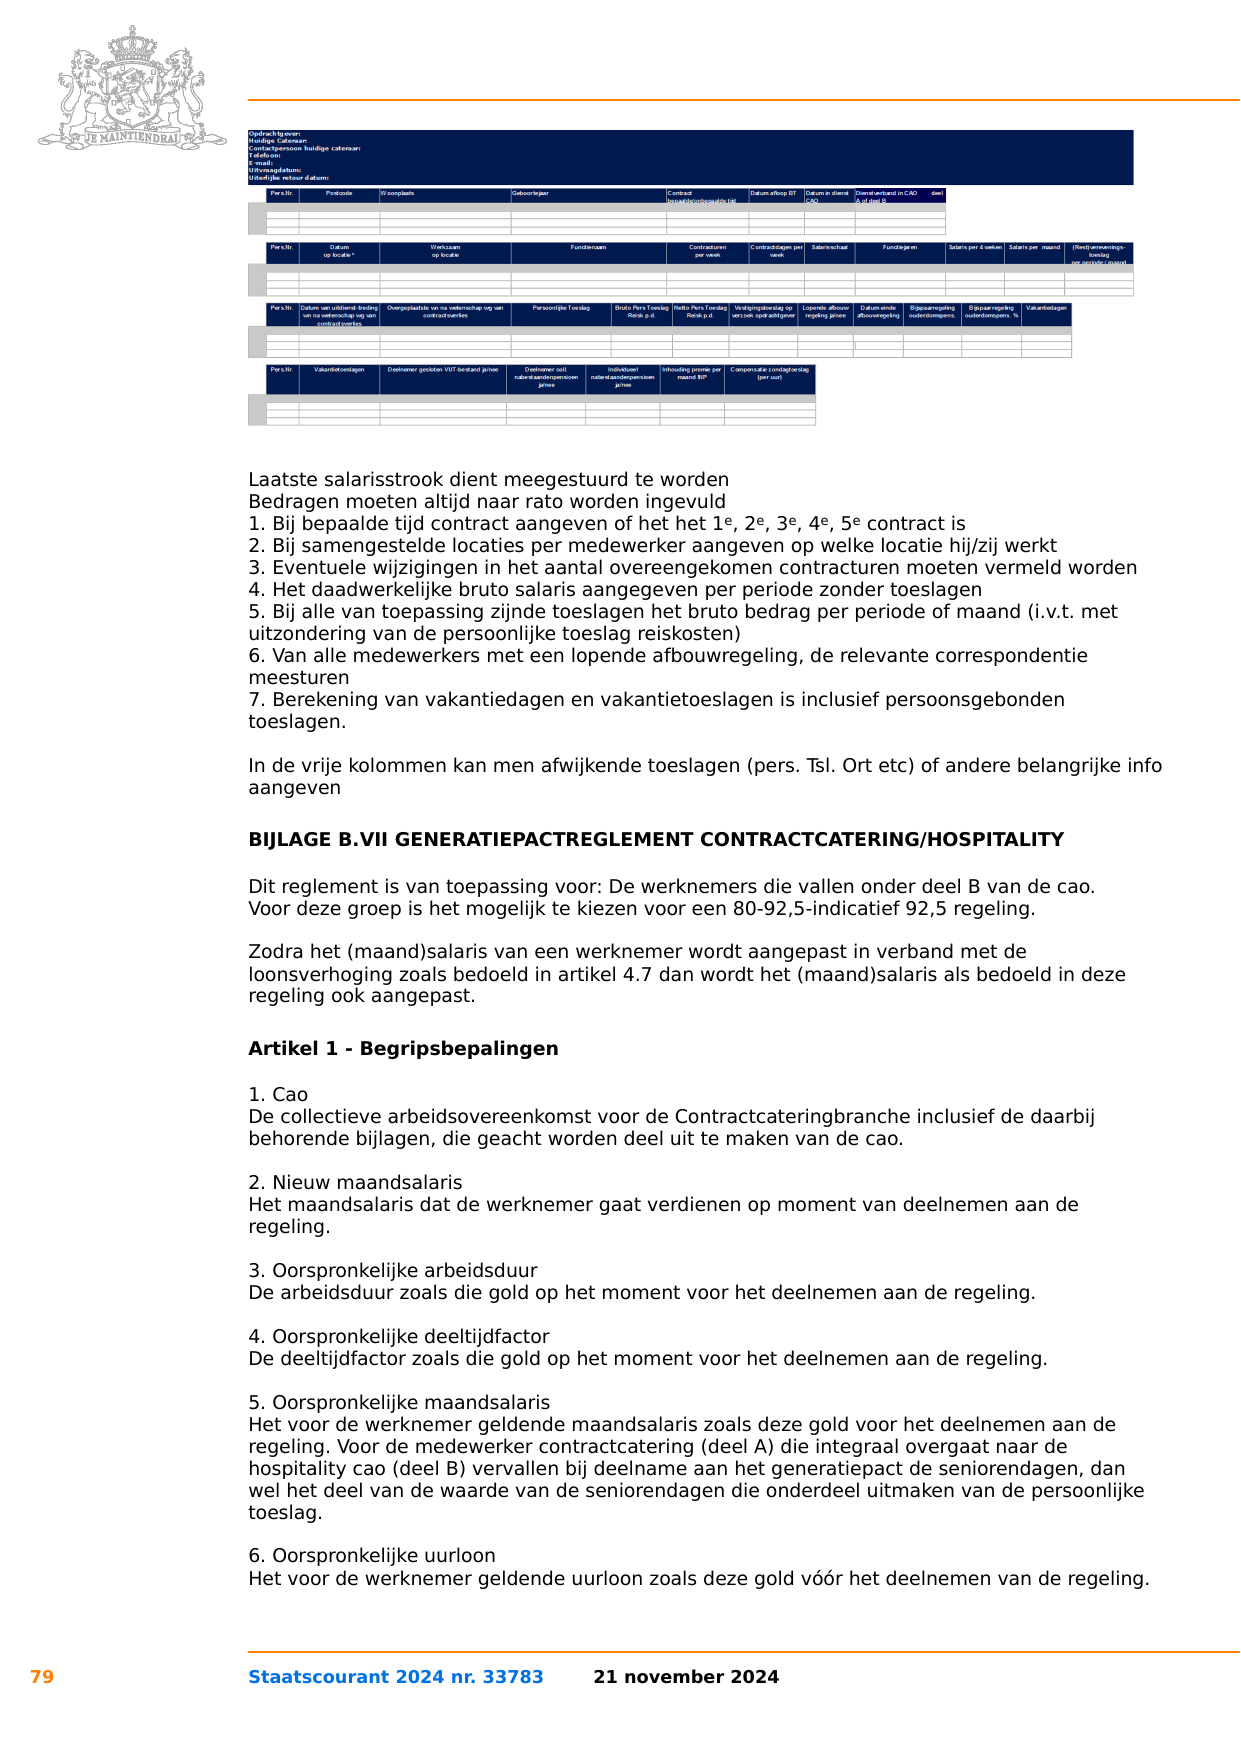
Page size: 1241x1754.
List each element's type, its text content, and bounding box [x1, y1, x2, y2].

text Het voor de werknemer geldende uurloon zoals deze gold vóór het deelnemen van de regeling. [248, 1567, 1163, 1589]
text In de vrije kolommen kan men afwijkende toeslagen (pers. Tsl. Ort etc) of andere belangrijke info aangeven [248, 755, 1163, 799]
text 3. Eventuele wijzigingen in het aantal overeengekomen contracturen moeten vermeld worden [248, 557, 1163, 579]
text 2. Nieuw maandsalaris [248, 1172, 1163, 1194]
text De deeltijdfactor zoals die gold op het moment voor het deelnemen aan de regeling. [248, 1348, 1163, 1370]
subtitle BIJLAGE B.VII GENERATIEPACTREGLEMENT CONTRACTCATERING/HOSPITALITY [248, 829, 1163, 851]
text 6. Oorspronkelijke uurloon [248, 1545, 1163, 1567]
subtitle Artikel 1 - Begripsbepalingen [248, 1037, 1163, 1059]
text 3. Oorspronkelijke arbeidsduur [248, 1260, 1163, 1282]
text 5. Bij alle van toepassing zijnde toeslagen het bruto bedrag per periode of maand (i.v.t. met uitzondering van de persoonlijke toeslag reiskosten) [248, 601, 1163, 645]
text Bedragen moeten altijd naar rato worden ingevuld [248, 491, 1163, 513]
text Het voor de werknemer geldende maandsalaris zoals deze gold voor het deelnemen aan de regeling. Voor de medewerker contractcatering (deel A) die integraal overgaat naar de hospitality cao (deel B) vervallen bij deelname aan het generatiepact de seniorendagen, dan wel het deel van de waarde van de seniorendagen die onderdeel uitmaken van de persoonlijke toeslag. [248, 1414, 1163, 1523]
text 6. Van alle medewerkers met een lopende afbouwregeling, de relevante correspondentie meesturen [248, 645, 1163, 689]
text 2. Bij samengestelde locaties per medewerker aangeven op welke locatie hij/zij werkt [248, 535, 1163, 557]
text Het maandsalaris dat de werknemer gaat verdienen op moment van deelnemen aan de regeling. [248, 1194, 1163, 1238]
text 7. Berekening van vakantiedagen en vakantietoeslagen is inclusief persoonsgebonden toeslagen. [248, 689, 1163, 733]
text Voor deze groep is het mogelijk te kiezen voor een 80-92,5-indicatief 92,5 regeling. [248, 898, 1163, 919]
picture [248, 130, 1134, 426]
text Zodra het (maand)salaris van een werknemer wordt aangepast in verband met de loonsverhoging zoals bedoeld in artikel 4.7 dan wordt het (maand)salaris als bedoeld in deze regeling ook aangepast. [248, 941, 1163, 1007]
text 1. Bij bepaalde tijd contract aangeven of het het 1e, 2e, 3e, 4e, 5e contract is [248, 513, 1163, 535]
picture [38, 25, 227, 150]
text 5. Oorspronkelijke maandsalaris [248, 1392, 1163, 1414]
text De arbeidsduur zoals die gold op het moment voor het deelnemen aan de regeling. [248, 1282, 1163, 1304]
text Dit reglement is van toepassing voor: De werknemers die vallen onder deel B van de cao. [248, 876, 1163, 898]
text 4. Oorspronkelijke deeltijdfactor [248, 1326, 1163, 1348]
text 4. Het daadwerkelijke bruto salaris aangegeven per periode zonder toeslagen [248, 579, 1163, 601]
text Laatste salarisstrook dient meegestuurd te worden [248, 469, 1163, 491]
text De collectieve arbeidsovereenkomst voor de Contractcateringbranche inclusief de daarbij behorende bijlagen, die geacht worden deel uit te maken van de cao. [248, 1106, 1163, 1150]
text 1. Cao [248, 1084, 1163, 1106]
